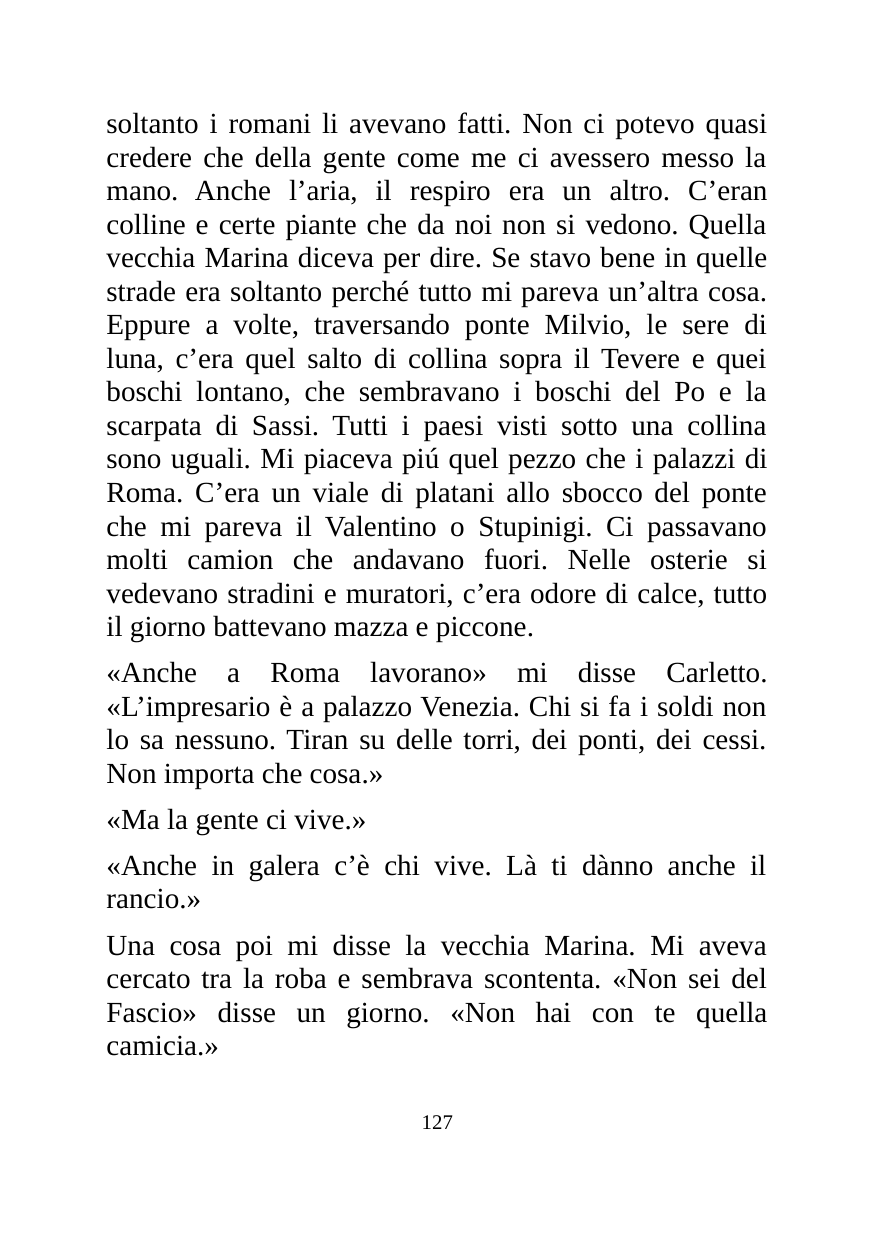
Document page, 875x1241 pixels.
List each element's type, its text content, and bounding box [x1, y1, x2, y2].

text «Ma la gente ci vive.» [106, 802, 768, 836]
text soltanto i romani li avevano fatti. Non ci potevo quasi credere che della gente come me ci avessero messo la mano. Anche l’aria, il respiro era un altro. C’eran colline e certe piante che da noi non si vedono. Quella vecchia Marina diceva per dire. Se stavo bene in quelle strade era soltanto perché tutto mi pareva un’altra cosa. Eppure a volte, traversando ponte Milvio, le sere di luna, c’era quel salto di collina sopra il Tevere e quei boschi lontano, che sembravano i boschi del Po e la scarpata di Sassi. Tutti i paesi visti sotto una collina sono uguali. Mi piaceva piú quel pezzo che i palazzi di Roma. C’era un viale di platani allo sbocco del ponte che mi pareva il Valentino o Stupinigi. Ci passavano molti camion che andavano fuori. Nelle osterie si vedevano stradini e muratori, c’era odore di calce, tutto il giorno battevano mazza e piccone. [106, 106, 768, 643]
text «Anche a Roma lavorano» mi disse Carletto. «L’impresario è a palazzo Venezia. Chi si fa i soldi non lo sa nessuno. Tiran su delle torri, dei ponti, dei cessi. Non importa che cosa.» [106, 655, 768, 789]
text Una cosa poi mi disse la vecchia Marina. Mi aveva cercato tra la roba e sembrava scontenta. «Non sei del Fascio» disse un giorno. «Non hai con te quella camicia.» [106, 928, 768, 1062]
text «Anche in galera c’è chi vive. Là ti dànno anche il rancio.» [106, 848, 768, 915]
